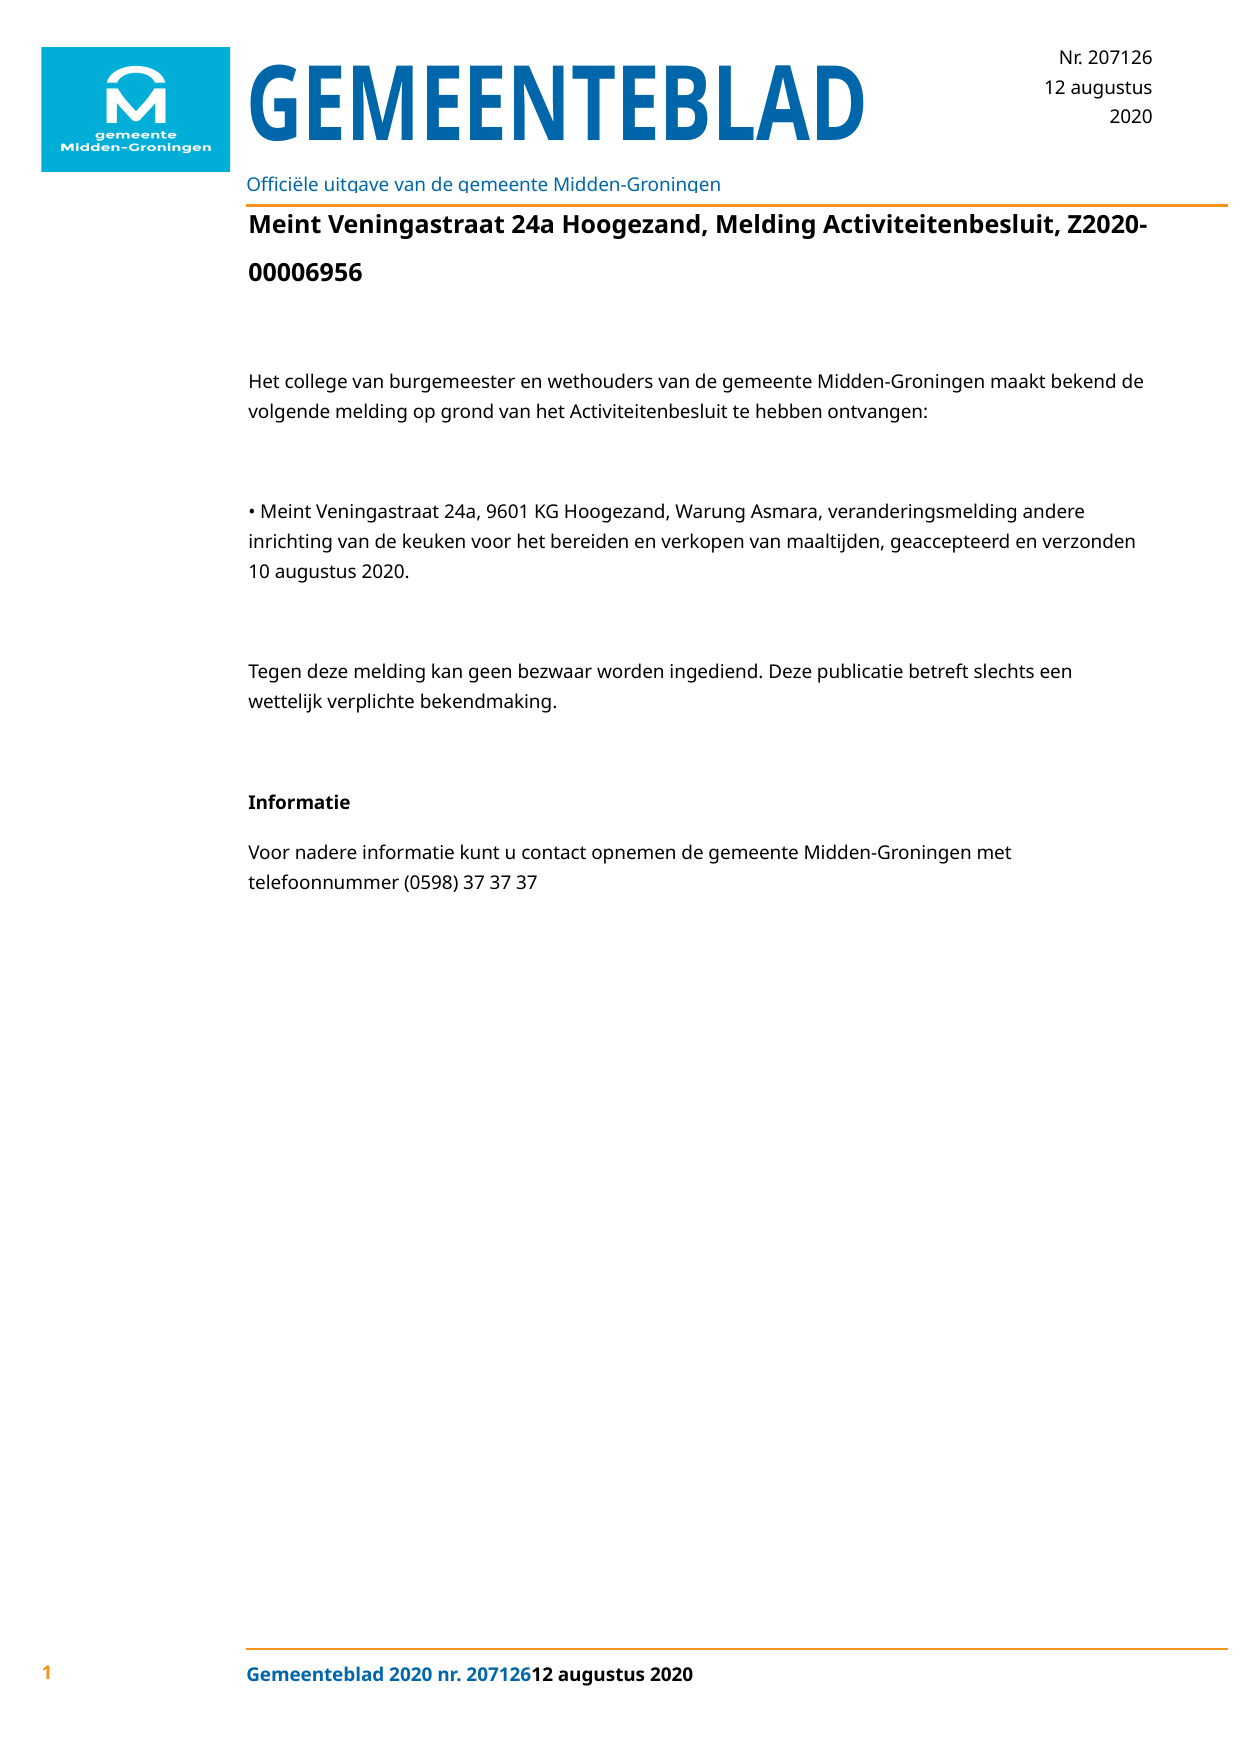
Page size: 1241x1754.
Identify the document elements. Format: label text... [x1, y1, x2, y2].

text • Meint Veningastraat 24a, 9601 KG Hoogezand, Warung Asmara, veranderingsmelding andere inrichting van de keuken voor het bereiden en verkopen van maaltijden, geaccepteerd en verzonden 10 augustus 2020. [248, 499, 1152, 584]
text Meint Veningastraat 24a Hoogezand, Melding Activiteitenbesluit, Z2020-00006956 [248, 207, 1152, 288]
text Het college van burgemeester en wethouders van de gemeente Midden-Groningen maakt bekend de volgende melding op grond van het Activiteitenbesluit te hebben ontvangen: [248, 368, 1152, 424]
text Tegen deze melding kan geen bezwaar worden ingediend. Deze publicatie betreft slechts een wettelijk verplichte bekendmaking. [248, 659, 1152, 714]
picture [184, 146, 190, 153]
text Voor nadere informatie kunt u contact opnemen de gemeente Midden-Groningen met telefoonnummer (0598) 37 37 37 [248, 839, 1152, 895]
picture [108, 66, 164, 82]
text Informatie [248, 789, 1152, 815]
picture [107, 89, 165, 122]
